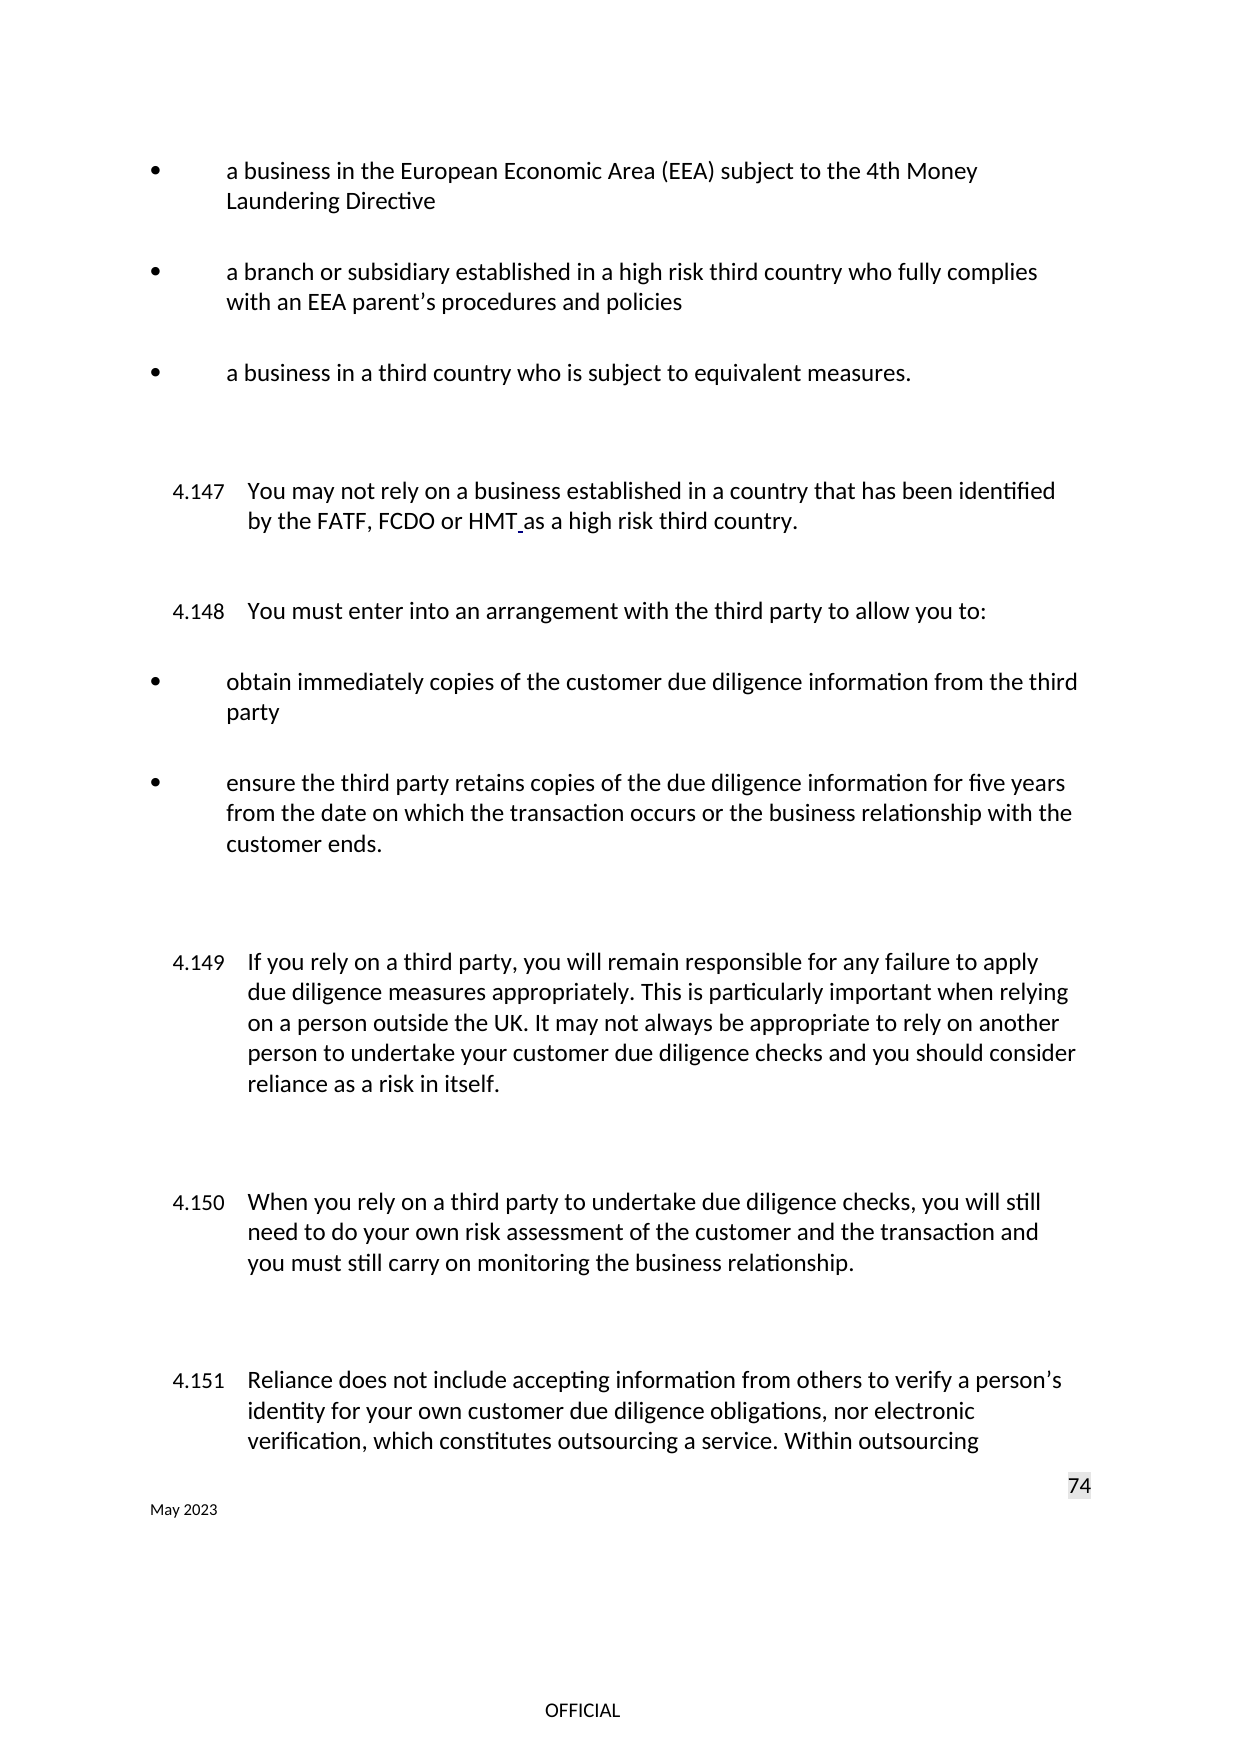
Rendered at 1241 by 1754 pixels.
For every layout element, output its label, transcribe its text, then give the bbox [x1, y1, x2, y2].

list a business in a third country who is subject to equivalent measures. [151, 357, 1081, 388]
list a business in the European Economic Area (EEA) subject to the 4th Money Laundering Directive [151, 155, 1081, 216]
list If you rely on a third party, you will remain responsible for any failure to apply due diligence measures appropriately. This is particularly important when relying on a person outside the UK. It may not always be appropriate to rely on another person to undertake your customer due diligence checks and you should consider reliance as a risk in itself. [172, 946, 1081, 1098]
list ensure the third party retains copies of the due diligence information for five years from the date on which the transaction occurs or the business relationship with the customer ends. [151, 767, 1081, 859]
list You may not rely on a business established in a country that has been identified by the FATF, FCDO or HMT as a high risk third country. [172, 475, 1081, 536]
list obtain immediately copies of the customer due diligence information from the third party [151, 666, 1081, 727]
list a branch or subsidiary established in a high risk third country who fully complies with an EEA parent’s procedures and policies [151, 256, 1081, 317]
list You must enter into an arrangement with the third party to allow you to: [172, 596, 1081, 626]
list Reliance does not include accepting information from others to verify a person’s identity for your own customer due diligence obligations, nor electronic verification, which constitutes outsourcing a service. Within outsourcing [172, 1364, 1081, 1456]
list When you rely on a third party to undertake due diligence checks, you will still need to do your own risk assessment of the customer and the transaction and you must still carry on monitoring the business relationship. [172, 1186, 1081, 1277]
